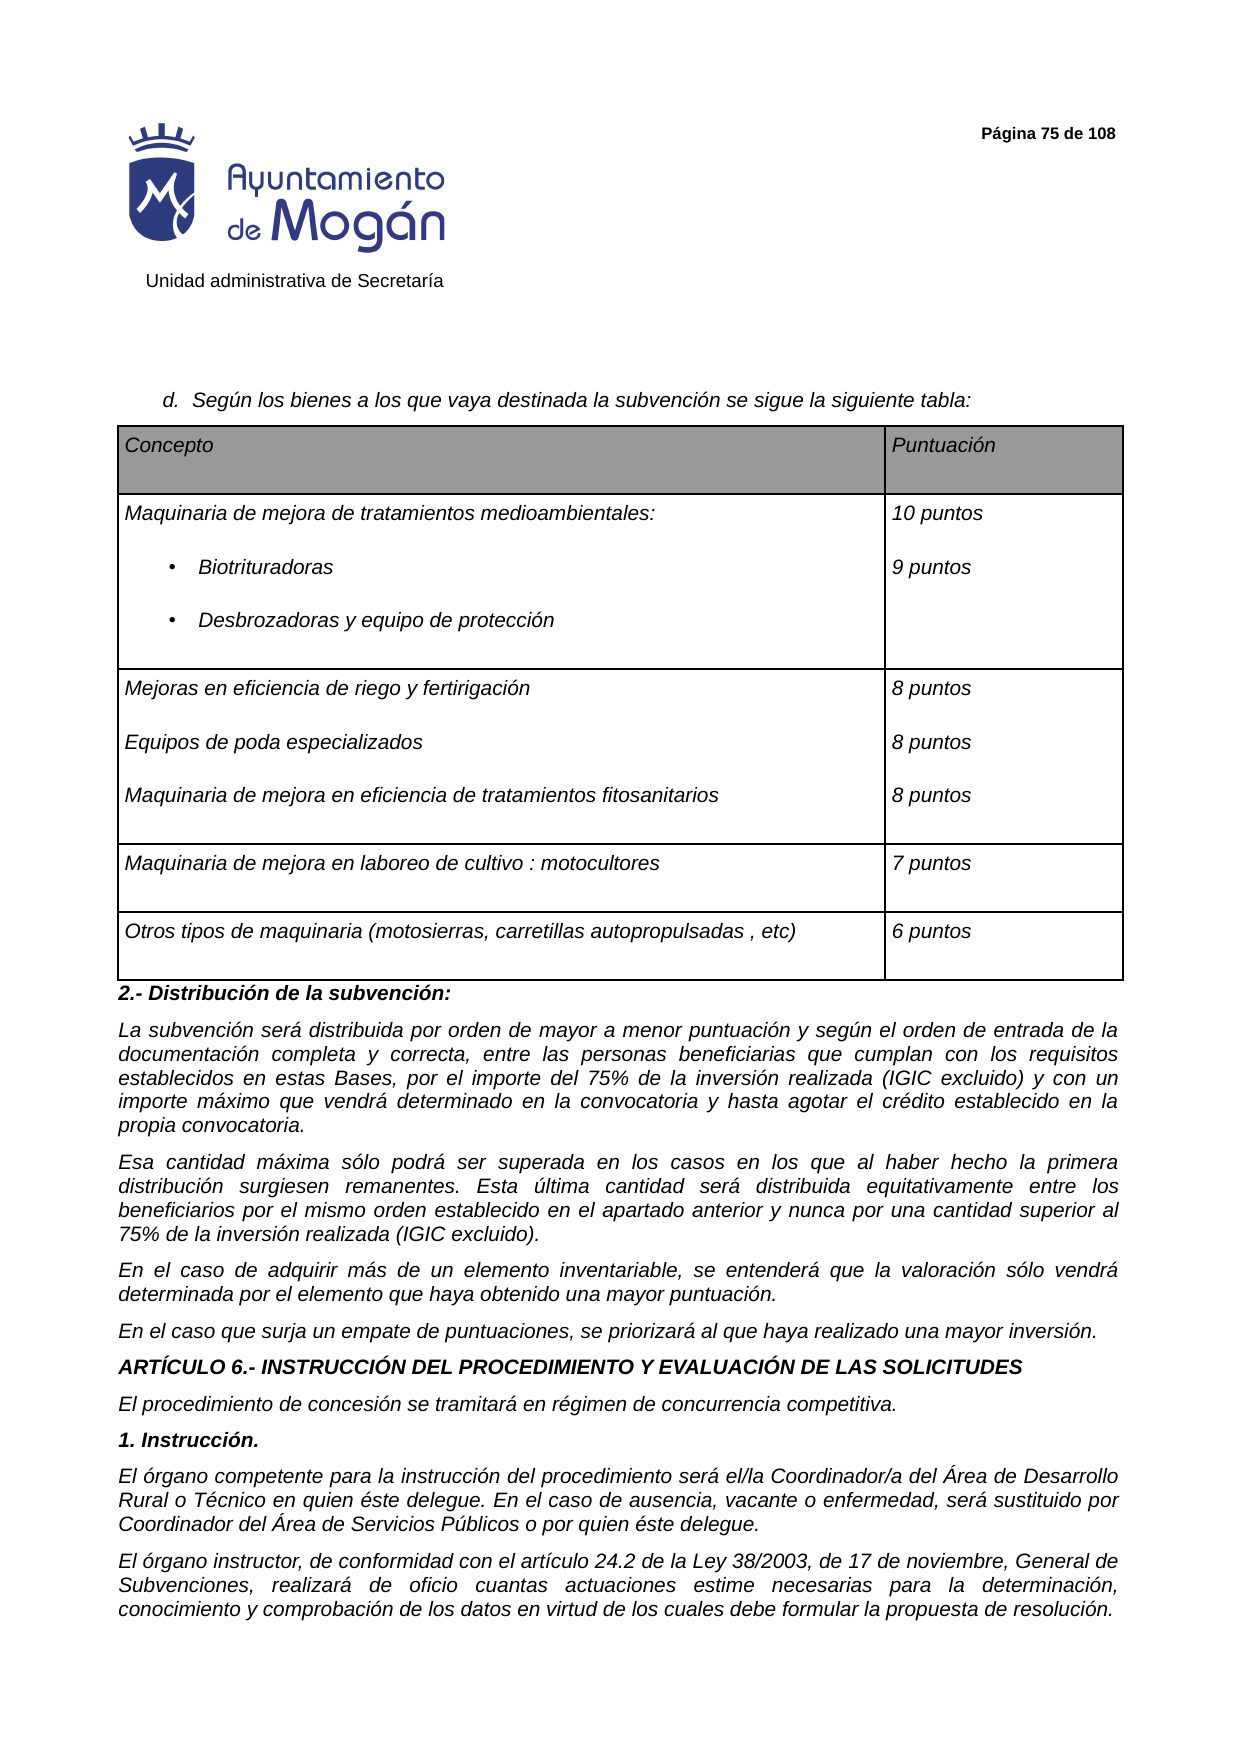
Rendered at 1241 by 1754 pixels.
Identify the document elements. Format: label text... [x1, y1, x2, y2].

table_header Puntuación [886, 427, 1122, 493]
table_cell Maquinaria de mejora de tratamientos medioambientales: Biotrituradoras Desbrozadoras y equipo de protección [119, 495, 884, 668]
text El procedimiento de concesión se tramitará en régimen de concurrencia competitiva. [118, 1391, 1122, 1415]
text 2.- Distribución de la subvención: [118, 981, 1122, 1005]
list Según los bienes a los que vaya destinada la subvención se sigue la siguiente tabla: [162, 388, 1122, 412]
text En el caso que surja un empate de puntuaciones, se priorizará al que haya realizado una mayor inversión. [118, 1318, 1122, 1342]
table_cell 7 puntos [886, 845, 1122, 911]
table_cell 6 puntos [886, 913, 1122, 979]
text El órgano instructor, de conformidad con el artículo 24.2 de la Ley 38/2003, de 17 de noviembre, General de Subvenciones, realizará de oficio cuantas actuaciones estime necesarias para la determinación, conocimiento y comprobación de los datos en virtud de los cuales debe formular la propuesta de resolución. [118, 1549, 1122, 1621]
table_cell Mejoras en eficiencia de riego y fertirigación Equipos de poda especializados Maquinaria de mejora en eficiencia de tratamientos fitosanitarios [119, 670, 884, 843]
text En el caso de adquirir más de un elemento inventariable, se entenderá que la valoración sólo vendrá determinada por el elemento que haya obtenido una mayor puntuación. [118, 1258, 1122, 1306]
table_cell 8 puntos 8 puntos 8 puntos [886, 670, 1122, 843]
text 1. Instrucción. [118, 1428, 1122, 1452]
text ARTÍCULO 6.- INSTRUCCIÓN DEL PROCEDIMIENTO Y EVALUACIÓN DE LAS SOLICITUDES [118, 1355, 1122, 1379]
table_cell Maquinaria de mejora en laboreo de cultivo : motocultores [119, 845, 884, 911]
text La subvención será distribuida por orden de mayor a menor puntuación y según el orden de entrada de la documentación completa y correcta, entre las personas beneficiarias que cumplan con los requisitos establecidos en estas Bases, por el importe del 75% de la inversión realizada (IGIC excluido) y con un importe máximo que vendrá determinado en la convocatoria y hasta agotar el crédito establecido en la propia convocatoria. [118, 1017, 1122, 1137]
table_cell 10 puntos 9 puntos [886, 495, 1122, 668]
text El órgano competente para la instrucción del procedimiento será el/la Coordinador/a del Área de Desarrollo Rural o Técnico en quien éste delegue. En el caso de ausencia, vacante o enfermedad, será sustituido por Coordinador del Área de Servicios Públicos o por quien éste delegue. [118, 1464, 1122, 1536]
picture [128, 123, 445, 259]
table_cell Otros tipos de maquinaria (motosierras, carretillas autopropulsadas , etc) [119, 913, 884, 979]
text Esa cantidad máxima sólo podrá ser superada en los casos en los que al haber hecho la primera distribución surgiesen remanentes. Esta última cantidad será distribuida equitativamente entre los beneficiarios por el mismo orden establecido en el apartado anterior y nunca por una cantidad superior al 75% de la inversión realizada (IGIC excluido). [118, 1150, 1122, 1246]
table_header Concepto [119, 427, 884, 493]
